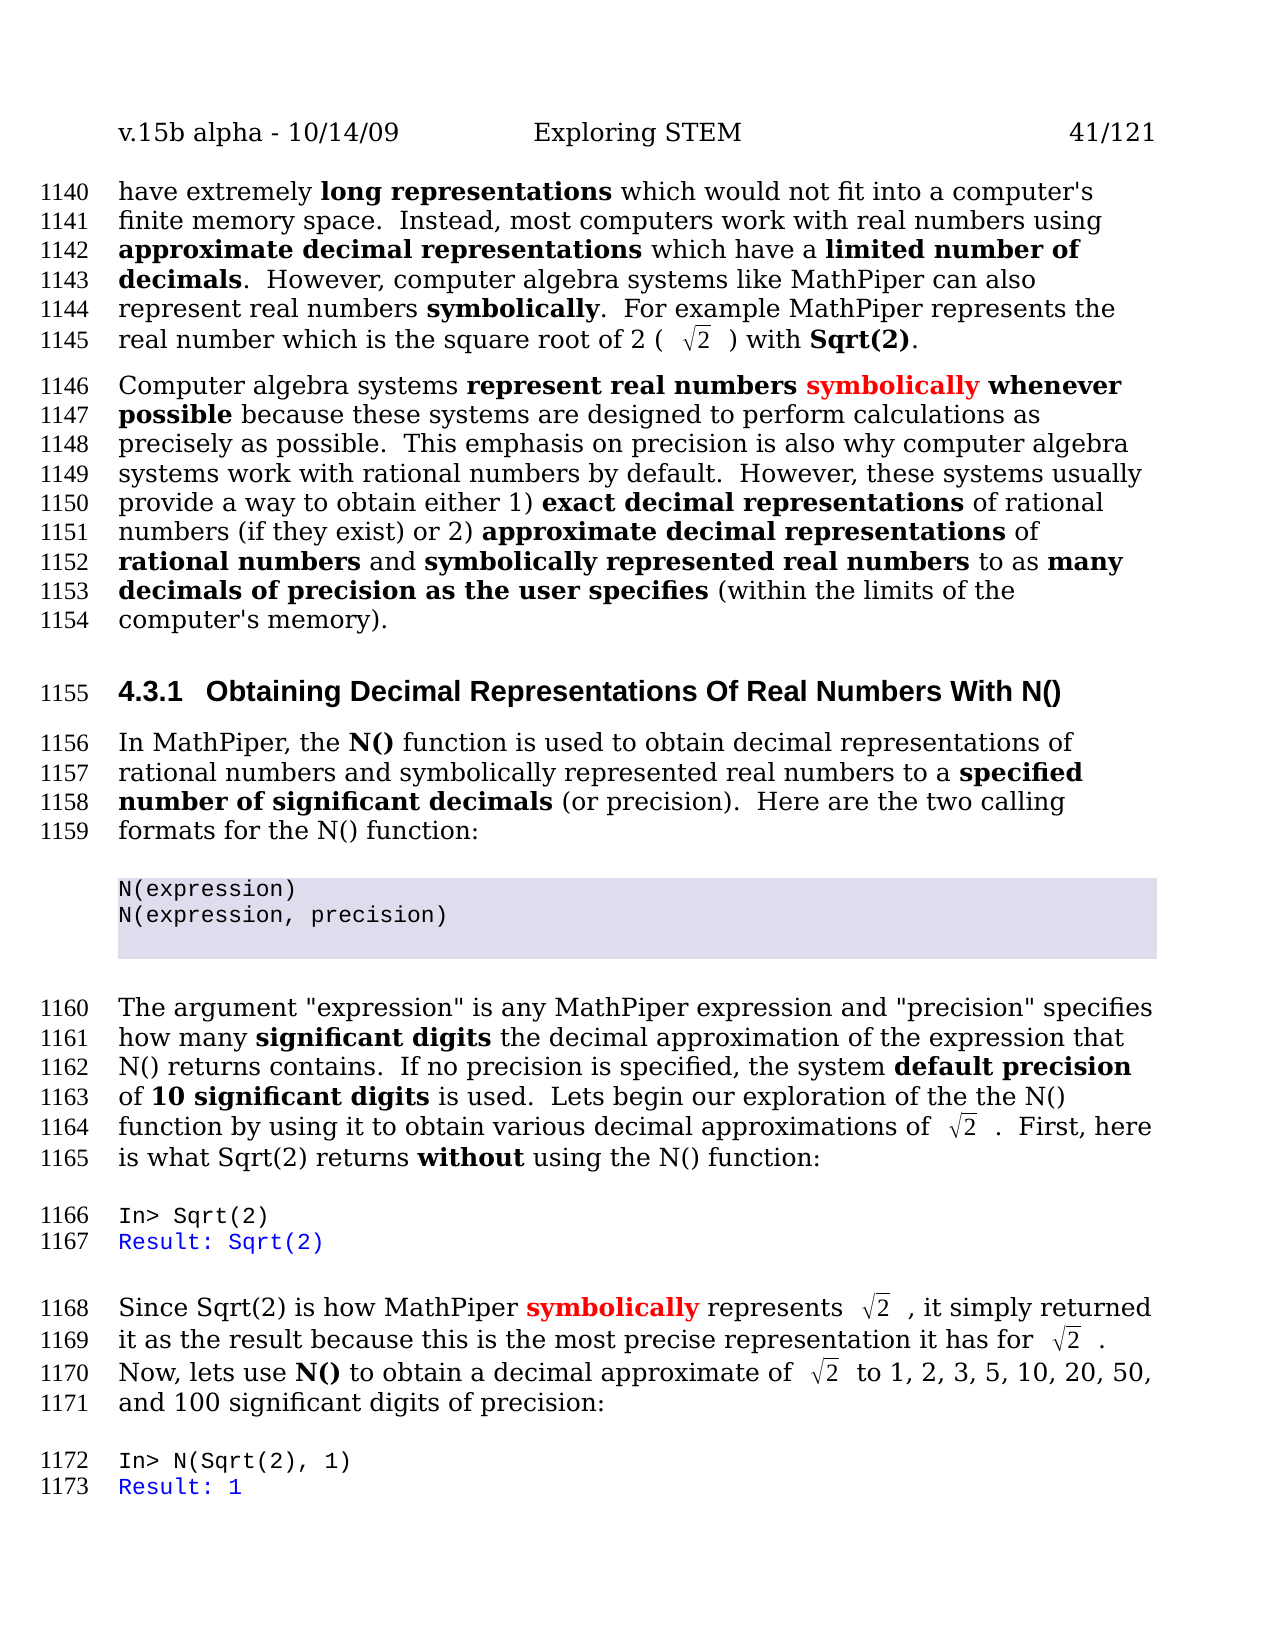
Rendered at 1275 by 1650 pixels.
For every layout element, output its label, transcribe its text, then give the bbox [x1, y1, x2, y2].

text Computer algebra systems represent real numbers symbolically whenever possible because these systems are designed to perform calculations as precisely as possible. This emphasis on precision is also why computer algebra systems work with rational numbers by default. However, these systems usually provide a way to obtain either 1) exact decimal representations of rational numbers (if they exist) or 2) approximate decimal representations of rational numbers and symbolically represented real numbers to as many decimals of precision as the user specifies (within the limits of the computer's memory). [118, 371, 1157, 634]
table_header N(expression) N(expression, precision) [118, 878, 1157, 959]
text In> N(Sqrt(2), 1) [118, 1450, 1157, 1476]
text Since Sqrt(2) is how MathPiper symbolically represents, it simply returned it as the result because this is the most precise representation it has for. Now, lets use N() to obtain a decimal approximate ofto 1, 2, 3, 5, 10, 20, 50, and 100 significant digits of precision: [118, 1291, 1157, 1418]
text The argument "expression" is any MathPiper expression and "precision" specifies how many significant digits the decimal approximation of the expression that N() returns contains. If no precision is specified, the system default precision of 10 significant digits is used. Lets begin our exploration of the the N() function by using it to obtain various decimal approximations of. First, here is what Sqrt(2) returns without using the N() function: [118, 994, 1157, 1173]
subtitle Obtaining Decimal Representations Of Real Numbers With N() [118, 674, 1157, 707]
text In MathPiper, the N() function is used to obtain decimal representations of rational numbers and symbolically represented real numbers to a specified number of significant decimals (or precision). Here are the two calling formats for the N() function: [118, 728, 1157, 845]
text have extremely long representations which would not fit into a computer's finite memory space. Instead, most computers work with real numbers using approximate decimal representations which have a limited number of decimals. However, computer algebra systems like MathPiper can also represent real numbers symbolically. For example MathPiper represents the real number which is the square root of 2 () with Sqrt(2). [118, 177, 1157, 356]
text Result: Sqrt(2) [118, 1231, 1157, 1257]
text Result: 1 [118, 1476, 1157, 1502]
text In> Sqrt(2) [118, 1205, 1157, 1231]
